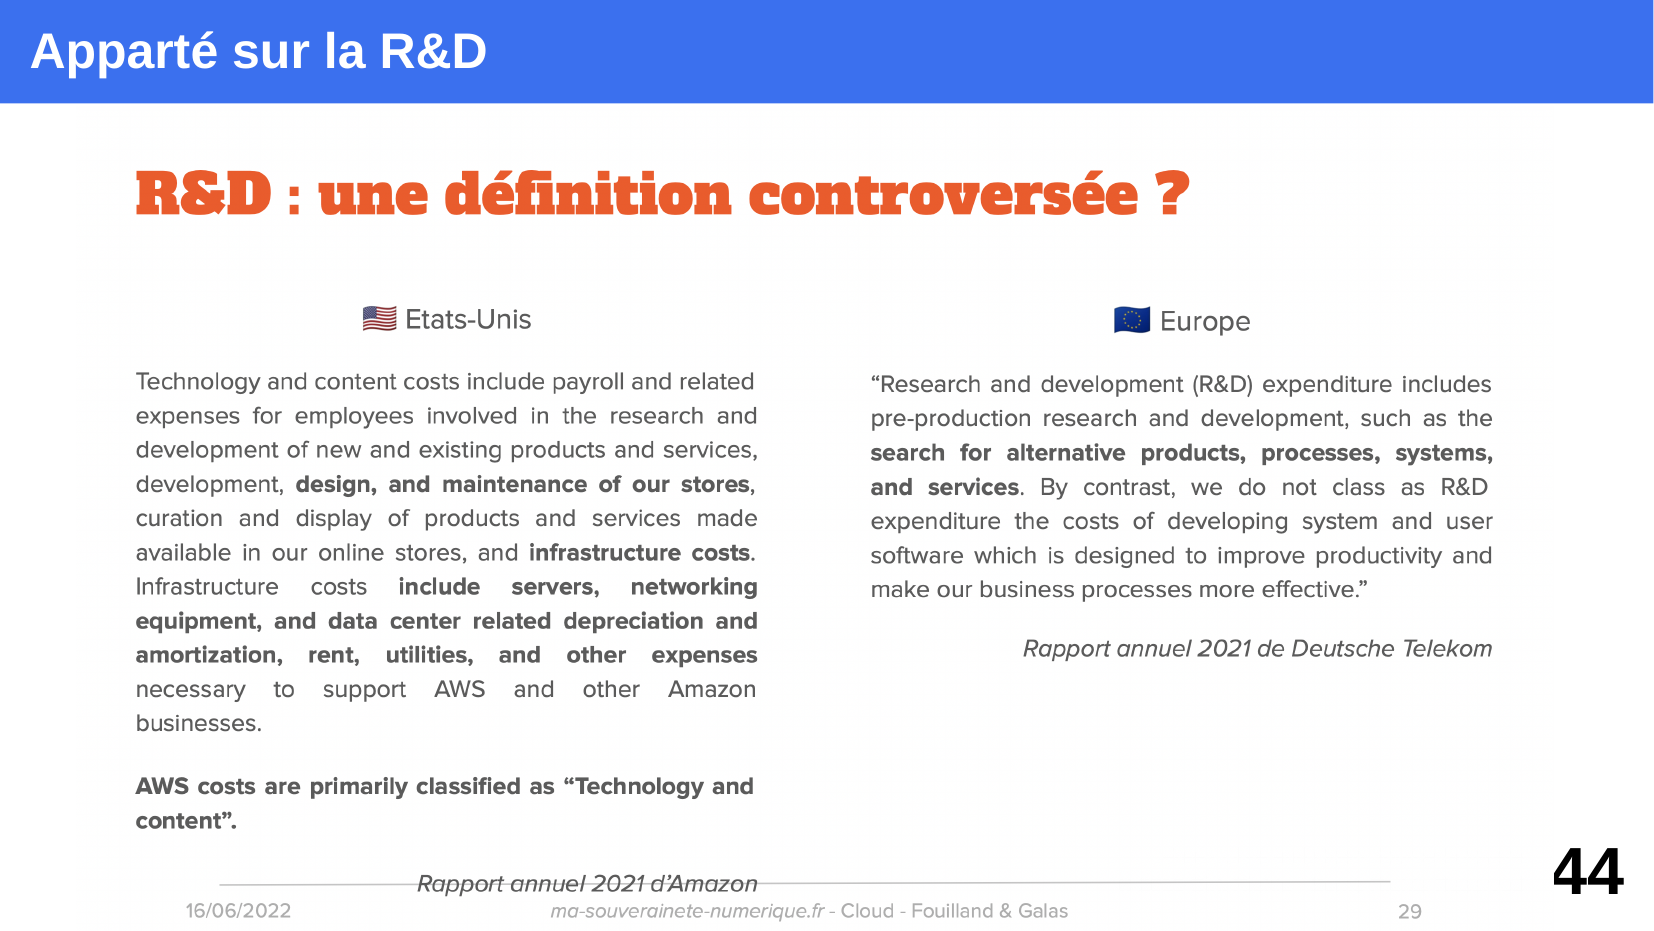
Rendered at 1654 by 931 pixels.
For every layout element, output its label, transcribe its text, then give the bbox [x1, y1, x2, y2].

title Apparté sur la R&D [0, 0, 1654, 104]
picture [76, 106, 1554, 931]
